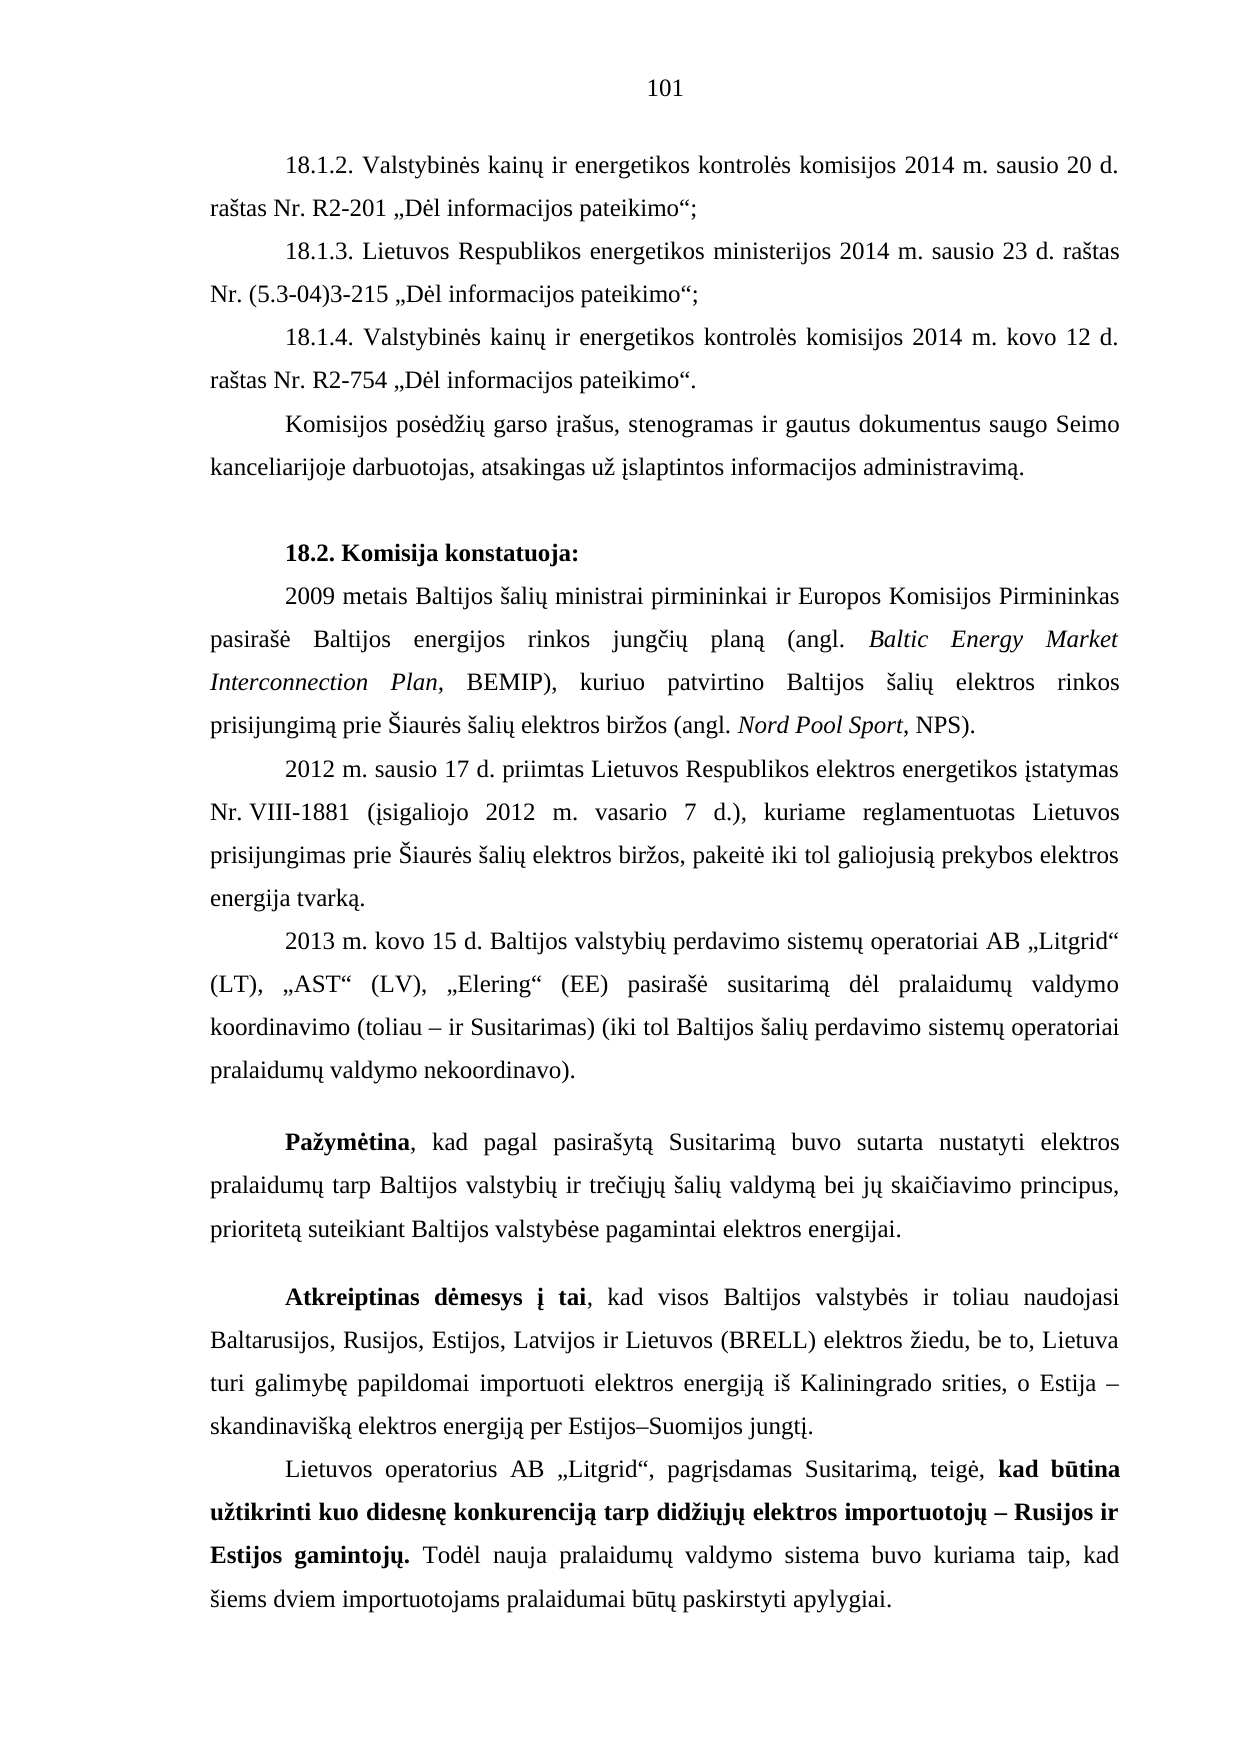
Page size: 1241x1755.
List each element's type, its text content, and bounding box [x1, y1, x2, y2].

text 18.1.4. Valstybinės kainų ir energetikos kontrolės komisijos 2014 m. kovo 12 d. raštas Nr. R2-754 „Dėl informacijos pateikimo“. [210, 322, 1120, 394]
text Atkreiptinas dėmesys į tai, kad visos Baltijos valstybės ir toliau naudojasi Baltarusijos, Rusijos, Estijos, Latvijos ir Lietuvos (BRELL) elektros žiedu, be to, Lietuva turi galimybę papildomai importuoti elektros energiją iš Kaliningrado srities, o Estija – skandinavišką elektros energiją per Estijos–Suomijos jungtį. [210, 1282, 1120, 1440]
text 2009 metais Baltijos šalių ministrai pirmininkai ir Europos Komisijos Pirmininkas pasirašė Baltijos energijos rinkos jungčių planą (angl. Baltic Energy Market Interconnection Plan, BEMIP), kuriuo patvirtino Baltijos šalių elektros rinkos prisijungimą prie Šiaurės šalių elektros biržos (angl. Nord Pool Sport, NPS). [210, 581, 1120, 739]
text Pažymėtina, kad pagal pasirašytą Susitarimą buvo sutarta nustatyti elektros pralaidumų tarp Baltijos valstybių ir trečiųjų šalių valdymą bei jų skaičiavimo principus, prioritetą suteikiant Baltijos valstybėse pagamintai elektros energijai. [210, 1127, 1120, 1242]
text 18.1.2. Valstybinės kainų ir energetikos kontrolės komisijos 2014 m. sausio 20 d. raštas Nr. R2-201 „Dėl informacijos pateikimo“; [210, 150, 1120, 222]
text 18.2. Komisija konstatuoja: [210, 538, 1120, 567]
text 2013 m. kovo 15 d. Baltijos valstybių perdavimo sistemų operatoriai AB „Litgrid“ (LT), „AST“ (LV), „Elering“ (EE) pasirašė susitarimą dėl pralaidumų valdymo koordinavimo (toliau – ir Susitarimas) (iki tol Baltijos šalių perdavimo sistemų operatoriai pralaidumų valdymo nekoordinavo). [210, 926, 1120, 1084]
text Lietuvos operatorius AB „Litgrid“, pagrįsdamas Susitarimą, teigė, kad būtina užtikrinti kuo didesnę konkurenciją tarp didžiųjų elektros importuotojų – Rusijos ir Estijos gamintojų. Todėl nauja pralaidumų valdymo sistema buvo kuriama taip, kad šiems dviem importuotojams pralaidumai būtų paskirstyti apylygiai. [210, 1454, 1120, 1612]
text 18.1.3. Lietuvos Respublikos energetikos ministerijos 2014 m. sausio 23 d. raštas Nr. (5.3-04)3-215 „Dėl informacijos pateikimo“; [210, 236, 1120, 308]
text 2012 m. sausio 17 d. priimtas Lietuvos Respublikos elektros energetikos įstatymas Nr. VIII-1881 (įsigaliojo 2012 m. vasario 7 d.), kuriame reglamentuotas Lietuvos prisijungimas prie Šiaurės šalių elektros biržos, pakeitė iki tol galiojusią prekybos elektros energija tvarką. [210, 754, 1120, 912]
text Komisijos posėdžių garso įrašus, stenogramas ir gautus dokumentus saugo Seimo kanceliarijoje darbuotojas, atsakingas už įslaptintos informacijos administravimą. [210, 409, 1120, 481]
